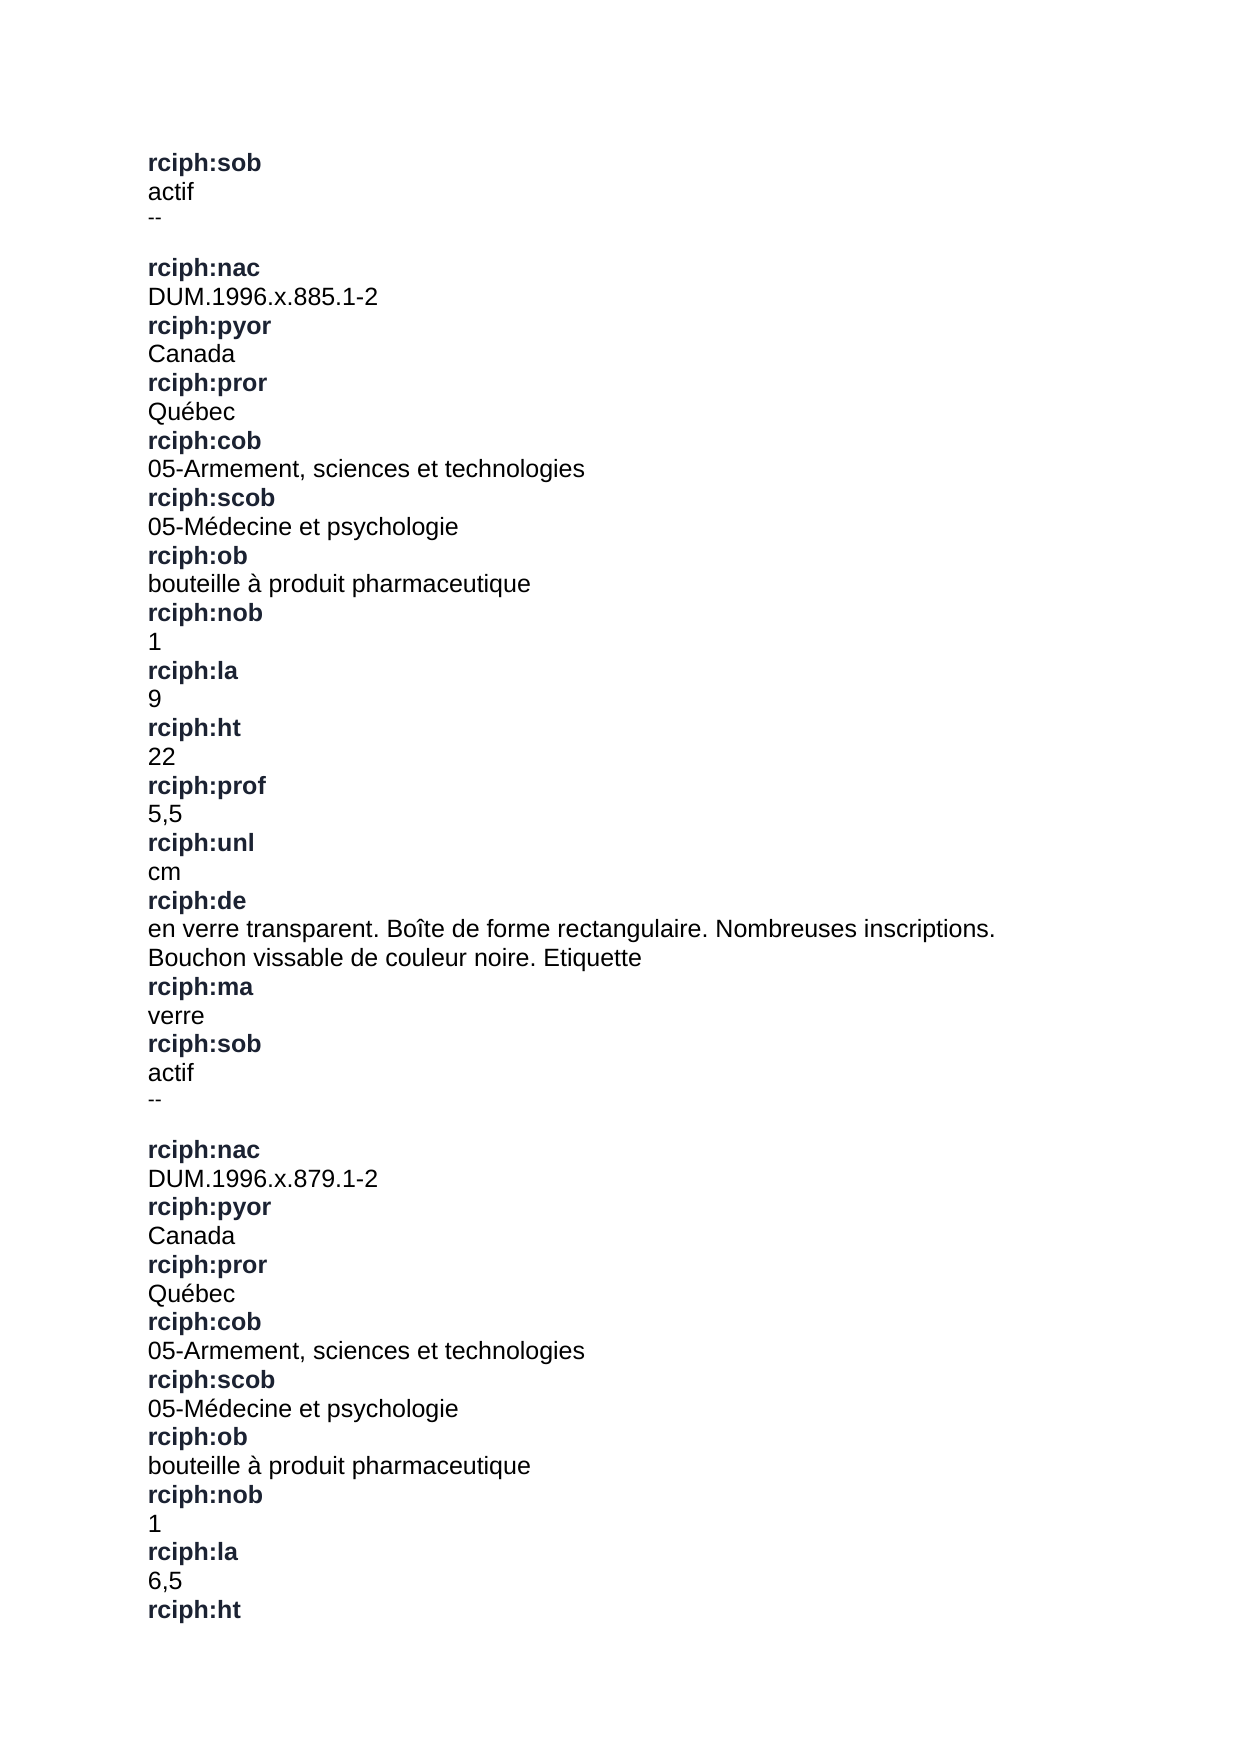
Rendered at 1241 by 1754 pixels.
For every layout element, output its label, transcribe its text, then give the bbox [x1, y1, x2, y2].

text rciph:la [148, 656, 1092, 684]
text cm [148, 857, 1092, 886]
text rciph:pyor [148, 311, 1092, 339]
text 5,5 [148, 799, 1092, 828]
text rciph:ma [148, 972, 1092, 1001]
text rciph:unl [148, 828, 1092, 857]
text rciph:la [148, 1537, 1092, 1566]
text rciph:nob [148, 598, 1092, 627]
text 1 [148, 627, 1092, 656]
text rciph:pror [148, 368, 1092, 397]
text 05-Médecine et psychologie [148, 512, 1092, 541]
text rciph:cob [148, 1307, 1092, 1336]
text rciph:ob [148, 541, 1092, 569]
text rciph:pror [148, 1250, 1092, 1278]
text Québec [148, 1278, 1092, 1307]
text verre [148, 1001, 1092, 1029]
text DUM.1996.x.885.1-2 [148, 282, 1092, 311]
text Canada [148, 1221, 1092, 1250]
text 05-Médecine et psychologie [148, 1393, 1092, 1422]
text rciph:ht [148, 1595, 1092, 1623]
text 1 [148, 1508, 1092, 1537]
text rciph:prof [148, 771, 1092, 799]
text bouteille à produit pharmaceutique [148, 569, 1092, 598]
text Québec [148, 397, 1092, 426]
text actif [148, 176, 1092, 205]
text rciph:cob [148, 426, 1092, 454]
text bouteille à produit pharmaceutique [148, 1451, 1092, 1480]
text -- [148, 1087, 1092, 1111]
text rciph:ob [148, 1422, 1092, 1451]
text 9 [148, 684, 1092, 713]
text rciph:scob [148, 483, 1092, 512]
text rciph:ht [148, 713, 1092, 742]
text 05-Armement, sciences et technologies [148, 454, 1092, 483]
text rciph:nac [148, 1135, 1092, 1163]
text 6,5 [148, 1566, 1092, 1595]
text 22 [148, 742, 1092, 771]
text actif [148, 1058, 1092, 1087]
text -- [148, 205, 1092, 229]
text Canada [148, 339, 1092, 368]
text 05-Armement, sciences et technologies [148, 1336, 1092, 1365]
text rciph:de [148, 886, 1092, 914]
text rciph:sob [148, 148, 1092, 176]
text rciph:pyor [148, 1192, 1092, 1221]
text rciph:sob [148, 1029, 1092, 1058]
text DUM.1996.x.879.1-2 [148, 1163, 1092, 1192]
text rciph:nac [148, 253, 1092, 282]
text en verre transparent. Boîte de forme rectangulaire. Nombreuses inscriptions. Bouchon vissable de couleur noire. Etiquette [148, 914, 1092, 972]
text rciph:scob [148, 1365, 1092, 1393]
text rciph:nob [148, 1480, 1092, 1508]
